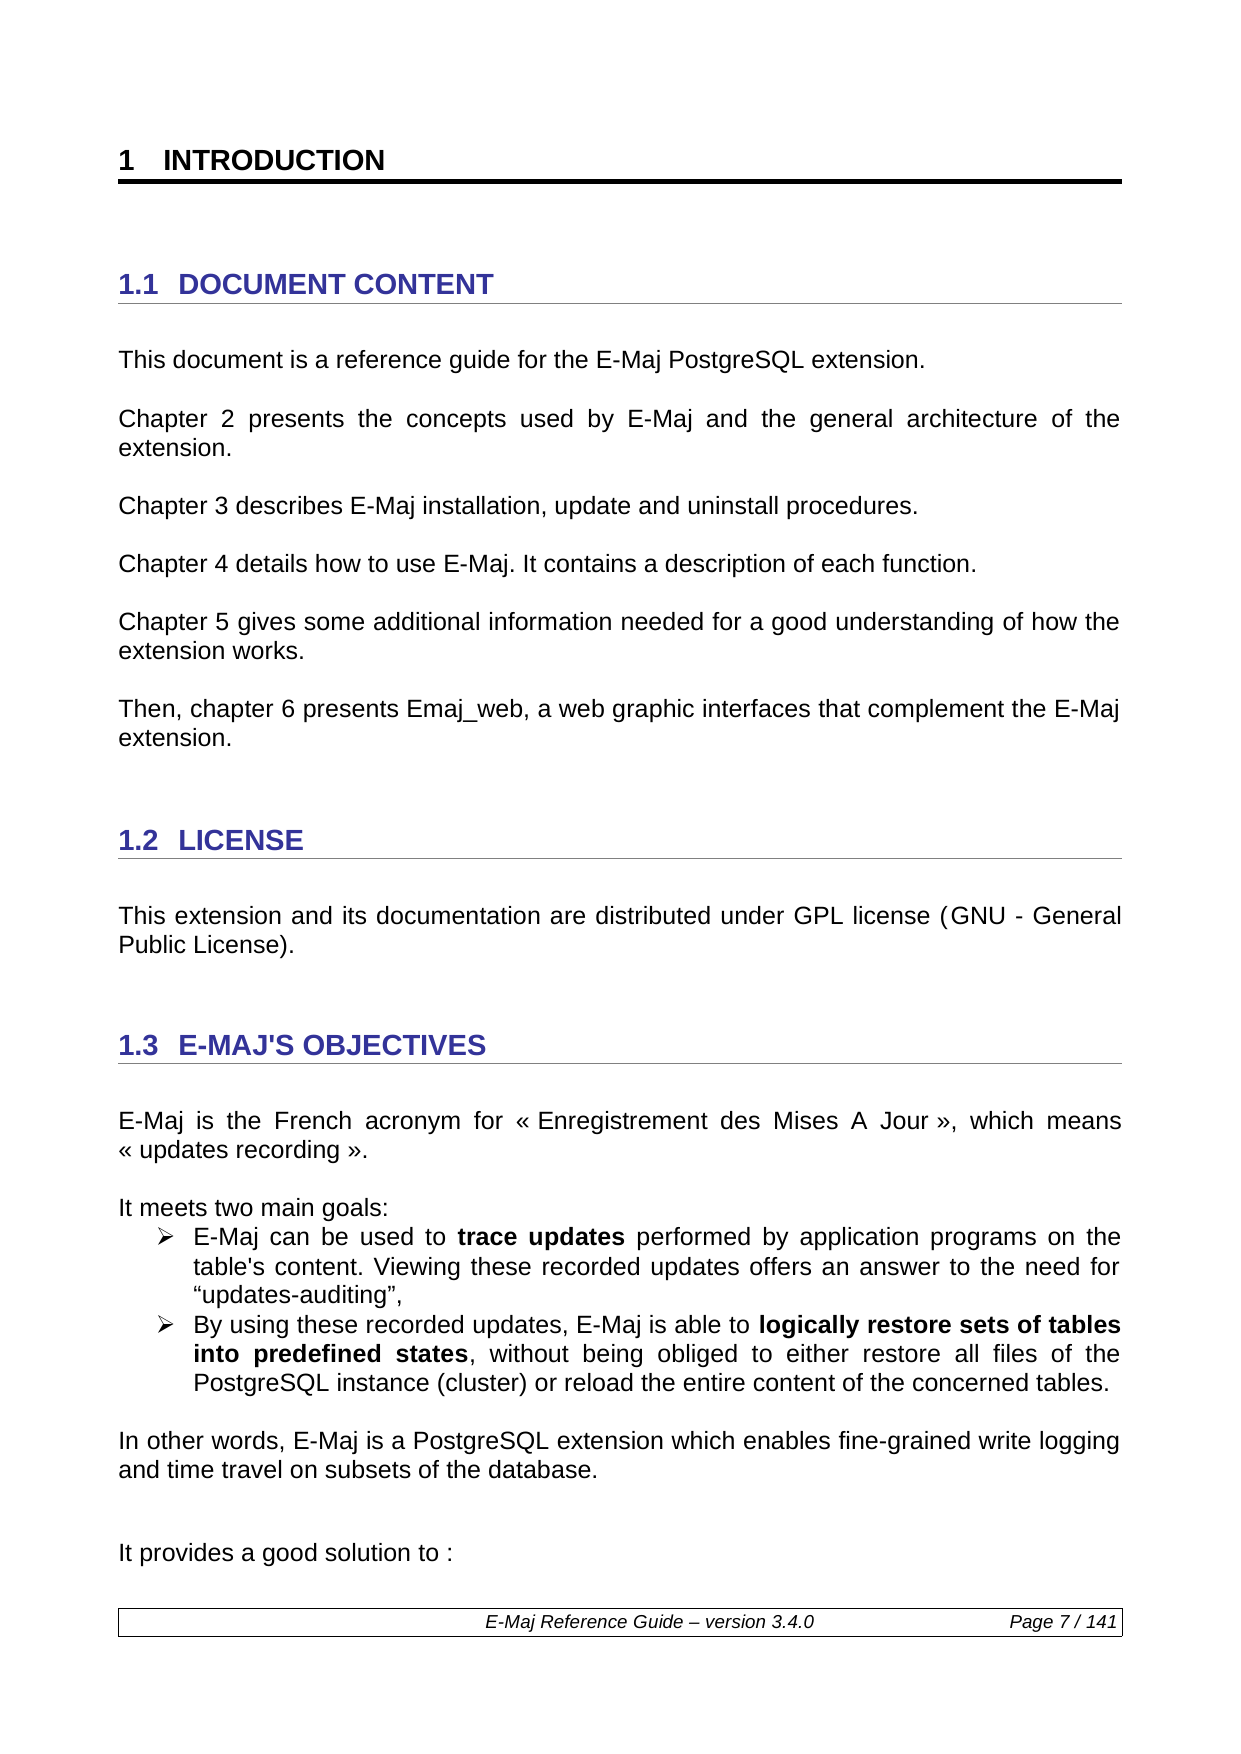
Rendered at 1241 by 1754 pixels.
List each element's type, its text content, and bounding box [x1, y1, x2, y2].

text Then, chapter 6 presents Emaj_web, a web graphic interfaces that complement the E-Maj extension. [118, 694, 1122, 752]
text This document is a reference guide for the E-Maj PostgreSQL extension. [118, 345, 1122, 374]
text This extension and its documentation are distributed under GPL license (GNU - General Public License). [118, 901, 1122, 959]
text Chapter 5 gives some additional information needed for a good understanding of how the extension works. [118, 607, 1122, 665]
subtitle Document content [118, 267, 1122, 303]
text In other words, E-Maj is a PostgreSQL extension which enables fine-grained write logging and time travel on subsets of the database. [118, 1426, 1122, 1484]
text Chapter 3 describes E-Maj installation, update and uninstall procedures. [118, 491, 1122, 520]
subtitle Introduction [118, 143, 1122, 179]
text E-Maj is the French acronym for « Enregistrement des Mises A Jour », which means « updates recording ». [118, 1106, 1122, 1164]
text Chapter 2 presents the concepts used by E-Maj and the general architecture of the extension. [118, 403, 1122, 462]
subtitle License [118, 823, 1122, 858]
text Chapter 4 details how to use E-Maj. It contains a description of each function. [118, 549, 1122, 578]
list By using these recorded updates, E-Maj is able to logically restore sets of tables into predefined states, without being obliged to either restore all files of the PostgreSQL instance (cluster) or reload the entire content of the concerned tables. [156, 1309, 1122, 1397]
list E-Maj can be used to trace updates performed by application programs on the table's content. Viewing these recorded updates offers an answer to the need for “updates-auditing”, [156, 1222, 1122, 1309]
subtitle E-Maj's objectives [118, 1028, 1122, 1063]
text It provides a good solution to : [118, 1538, 1122, 1567]
text It meets two main goals: [118, 1193, 1122, 1222]
